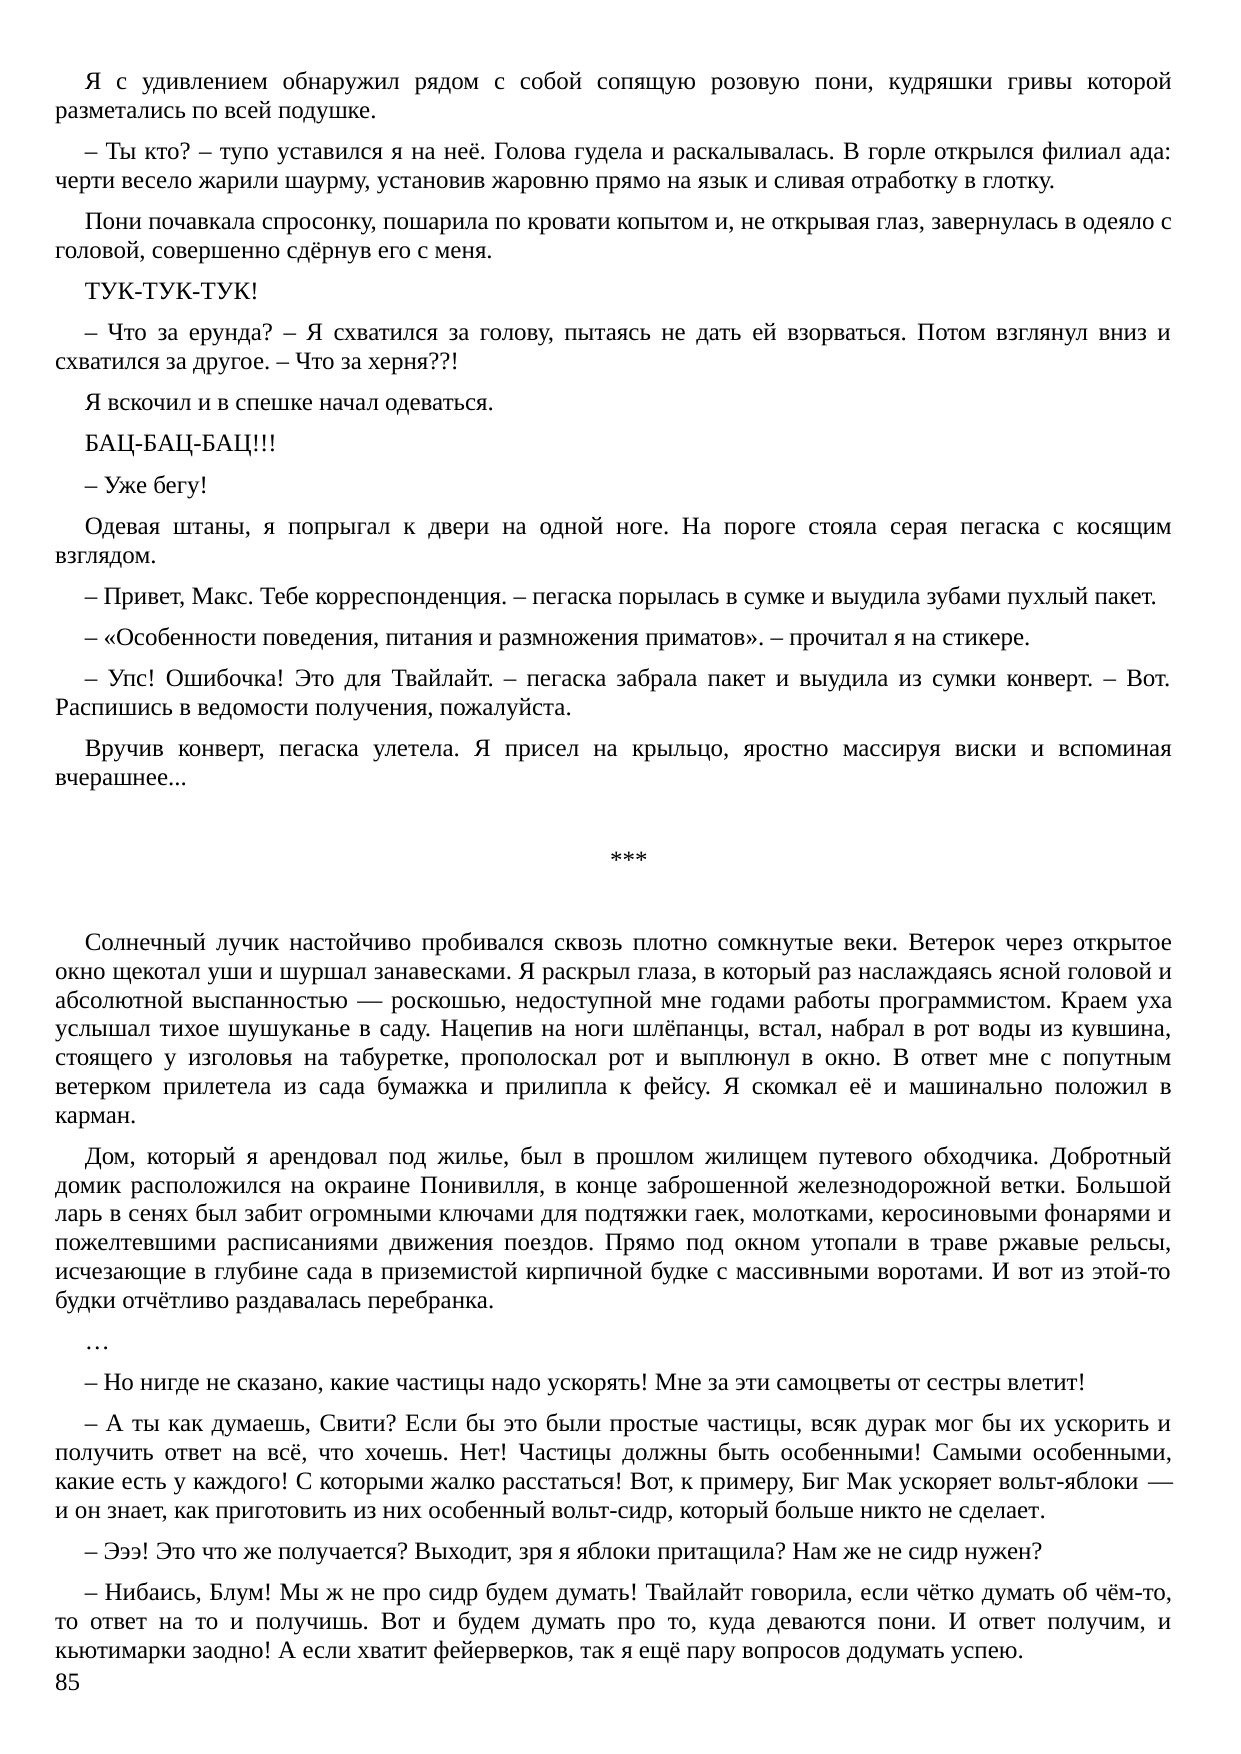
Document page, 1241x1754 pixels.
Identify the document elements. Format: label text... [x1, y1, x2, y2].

text – Привет, Макс. Тебе корреспонденция. – пегаска порылась в сумке и выудила зубами пухлый пакет. [55, 581, 1173, 610]
text – «Особенности поведения, питания и размножения приматов». – прочитал я на стикере. [55, 622, 1173, 651]
text Я с удивлением обнаружил рядом с собой сопящую розовую пони, кудряшки гривы которой разметались по всей подушке. [55, 66, 1173, 123]
text – Нибаись, Блум! Мы ж не про сидр будем думать! Твайлайт говорила, если чётко думать об чём-то, то ответ на то и получишь. Вот и будем думать про то, куда деваются пони. И ответ получим, и кьютимарки заодно! А если хватит фейерверков, так я ещё пару вопросов додумать успею. [55, 1577, 1173, 1663]
text БАЦ-БАЦ-БАЦ!!! [55, 428, 1173, 457]
text Одевая штаны, я попрыгал к двери на одной ноге. На пороге стояла серая пегаска с косящим взглядом. [55, 511, 1173, 568]
text – Упс! Ошибочка! Это для Твайлайт. – пегаска забрала пакет и выудила из сумки конверт. – Вот. Распишись в ведомости получения, пожалуйста. [55, 663, 1173, 721]
text *** [55, 845, 1173, 873]
text Дом, который я арендовал под жилье, был в прошлом жилищем путевого обходчика. Добротный домик расположился на окраине Понивилля, в конце заброшенной железнодорожной ветки. Большой ларь в сенях был забит огромными ключами для подтяжки гаек, молотками, керосиновыми фонарями и пожелтевшими расписаниями движения поездов. Прямо под окном утопали в траве ржавые рельсы, исчезающие в глубине сада в приземистой кирпичной будке с массивными воротами. И вот из этой-то будки отчётливо раздавалась перебранка. [55, 1141, 1173, 1313]
text – Ты кто? – тупо уставился я на неё. Голова гудела и раскалывалась. В горле открылся филиал ада: черти весело жарили шаурму, установив жаровню прямо на язык и сливая отработку в глотку. [55, 136, 1173, 193]
text Солнечный лучик настойчиво пробивался сквозь плотно сомкнутые веки. Ветерок через открытое окно щекотал уши и шуршал занавесками. Я раскрыл глаза, в который раз наслаждаясь ясной головой и абсолютной выспанностью — роскошью, недоступной мне годами работы программистом. Краем уха услышал тихое шушуканье в саду. Нацепив на ноги шлёпанцы, встал, набрал в рот воды из кувшина, стоящего у изголовья на табуретке, прополоскал рот и выплюнул в окно. В ответ мне с попутным ветерком прилетела из сада бумажка и прилипла к фейсу. Я скомкал её и машинально положил в карман. [55, 927, 1173, 1128]
text Вручив конверт, пегаска улетела. Я присел на крыльцо, яростно массируя виски и вспоминая вчерашнее... [55, 733, 1173, 791]
text ТУК-ТУК-ТУК! [55, 276, 1173, 305]
text Пони почавкала спросонку, пошарила по кровати копытом и, не открывая глаз, завернулась в одеяло с головой, совершенно сдёрнув его с меня. [55, 206, 1173, 263]
text … [55, 1326, 1173, 1355]
text – Но нигде не сказано, какие частицы надо ускорять! Мне за эти самоцветы от сестры влетит! [55, 1367, 1173, 1396]
text – А ты как думаешь, Свити? Если бы это были простые частицы, всяк дурак мог бы их ускорить и получить ответ на всё, что хочешь. Нет! Частицы должны быть особенными! Самыми особенными, какие есть у каждого! С которыми жалко расстаться! Вот, к примеру, Биг Мак ускоряет вольт-яблоки — и он знает, как приготовить из них особенный вольт-сидр, который больше никто не сделает. [55, 1408, 1173, 1523]
text – Эээ! Это что же получается? Выходит, зря я яблоки притащила? Нам же не сидр нужен? [55, 1536, 1173, 1565]
text Я вскочил и в спешке начал одеваться. [55, 387, 1173, 416]
text – Что за ерунда? – Я схватился за голову, пытаясь не дать ей взорваться. Потом взглянул вниз и схватился за другое. – Что за херня??! [55, 317, 1173, 375]
text – Уже бегу! [55, 470, 1173, 498]
